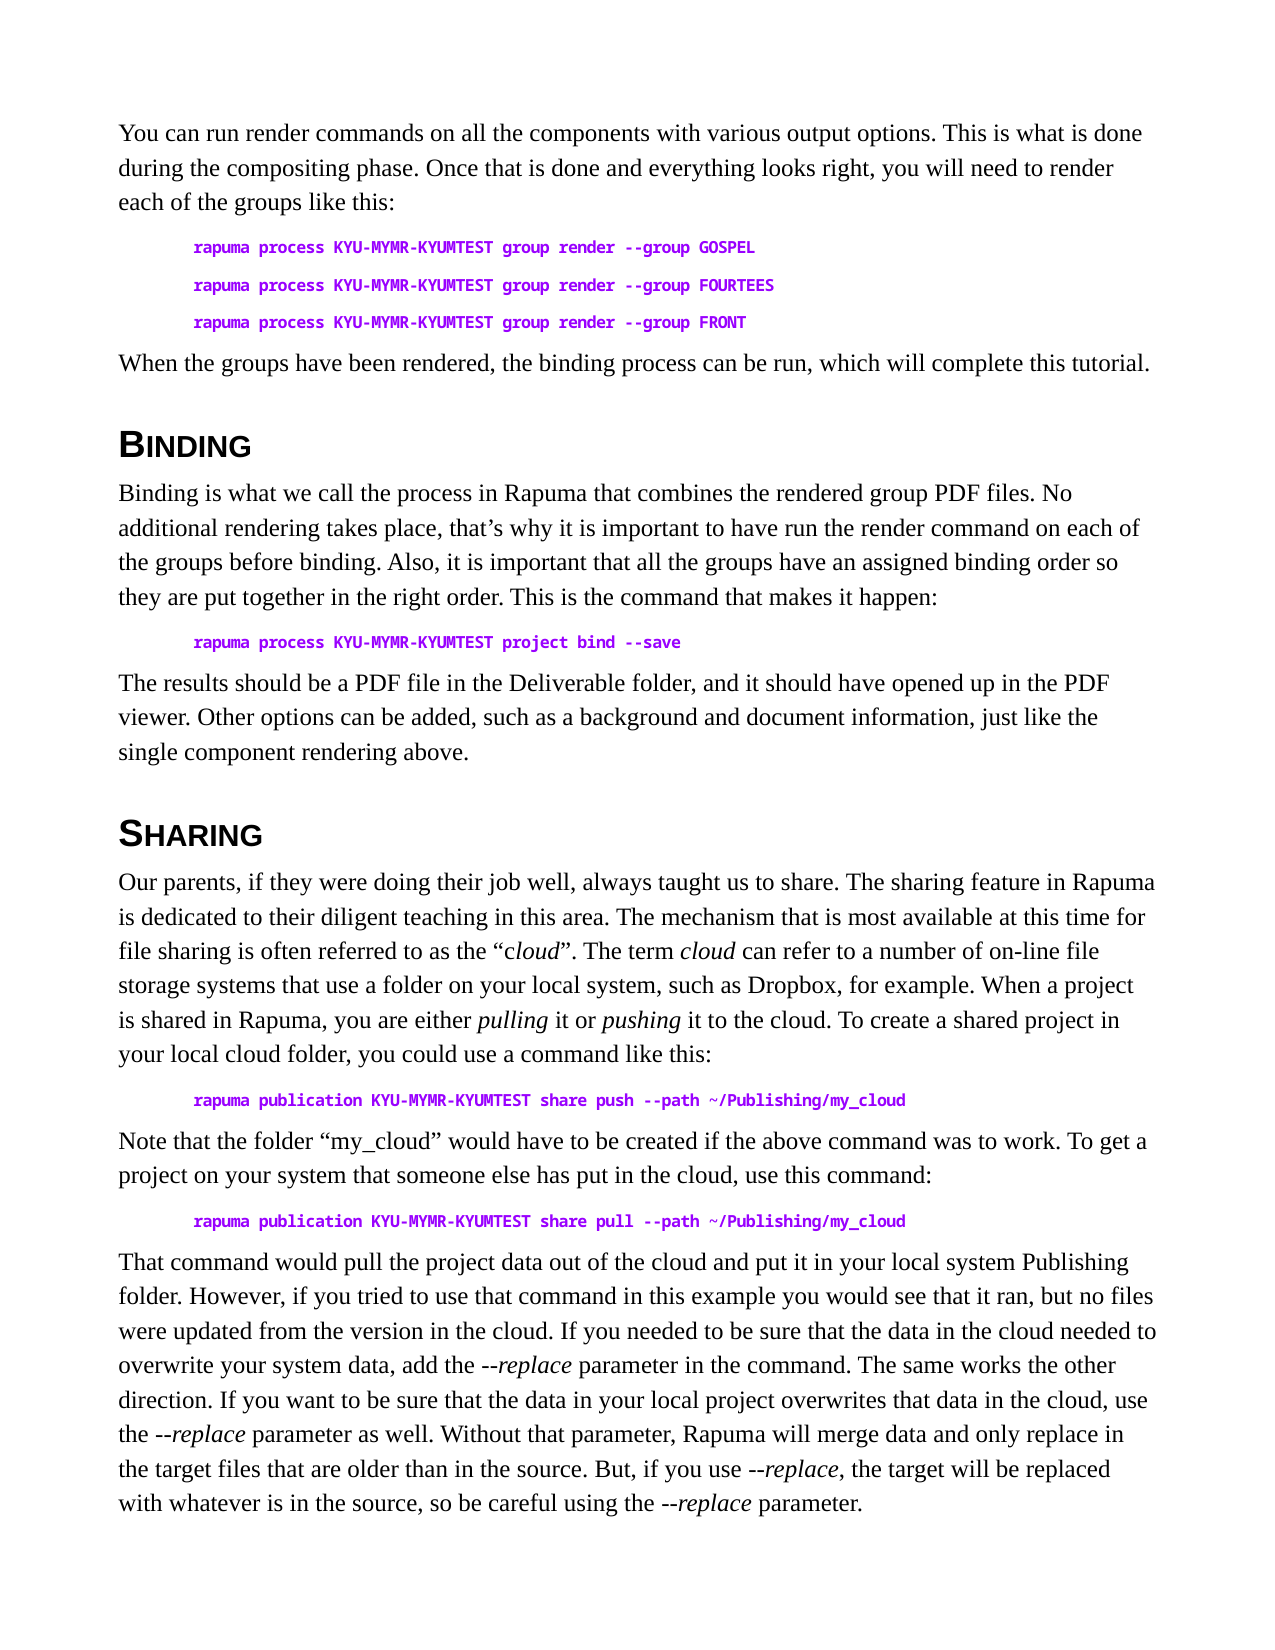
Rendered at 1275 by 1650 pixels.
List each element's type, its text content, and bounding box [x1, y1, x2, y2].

subtitle Binding [118, 422, 1157, 466]
text Binding is what we call the process in Rapuma that combines the rendered group PDF files. No additional rendering takes place, that’s why it is important to have run the render command on each of the groups before binding. Also, it is important that all the groups have an assigned binding order so they are put together in the right order. This is the command that makes it happen: [118, 478, 1157, 610]
text rapuma process KYU-MYMR-KYUMTEST group render --group FRONT [193, 311, 1157, 333]
text You can run render commands on all the components with various output options. This is what is done during the compositing phase. Once that is done and everything looks right, you will need to render each of the groups like this: [118, 118, 1157, 216]
text When the groups have been rendered, the binding process can be run, which will complete this tutorial. [118, 348, 1157, 377]
text That command would pull the project data out of the cloud and put it in your local system Publishing folder. However, if you tried to use that command in this example you would see that it ran, but no files were updated from the version in the cloud. If you needed to be sure that the data in the cloud needed to overwrite your system data, add the --replace parameter in the command. The same works the other direction. If you want to be sure that the data in your local project overwrites that data in the cloud, use the --replace parameter as well. Without that parameter, Rapuma will merge data and only replace in the target files that are older than in the source. But, if you use --replace, the target will be replaced with whatever is in the source, so be careful using the --replace parameter. [118, 1247, 1157, 1517]
text rapuma process KYU-MYMR-KYUMTEST group render --group FOURTEES [193, 273, 1157, 296]
subtitle Sharing [118, 811, 1157, 855]
text Note that the folder “my_cloud” would have to be created if the above command was to work. To get a project on your system that someone else has put in the cloud, use this command: [118, 1126, 1157, 1189]
text rapuma process KYU-MYMR-KYUMTEST project bind --save [193, 631, 1157, 653]
text rapuma publication KYU-MYMR-KYUMTEST share pull --path ~/Publishing/my_cloud [193, 1209, 1157, 1232]
text rapuma publication KYU-MYMR-KYUMTEST share push --path ~/Publishing/my_cloud [193, 1089, 1157, 1111]
text The results should be a PDF file in the Deliverable folder, and it should have opened up in the PDF viewer. Other options can be added, such as a background and document information, just like the single component rendering above. [118, 668, 1157, 766]
text Our parents, if they were doing their job well, always taught us to share. The sharing feature in Rapuma is dedicated to their diligent teaching in this area. The mechanism that is most available at this time for file sharing is often referred to as the “cloud”. The term cloud can refer to a number of on-line file storage systems that use a folder on your local system, such as Dropbox, for example. When a project is shared in Rapuma, you are either pulling it or pushing it to the cloud. To create a shared project in your local cloud folder, you could use a command like this: [118, 867, 1157, 1068]
text rapuma process KYU-MYMR-KYUMTEST group render --group GOSPEL [193, 236, 1157, 259]
